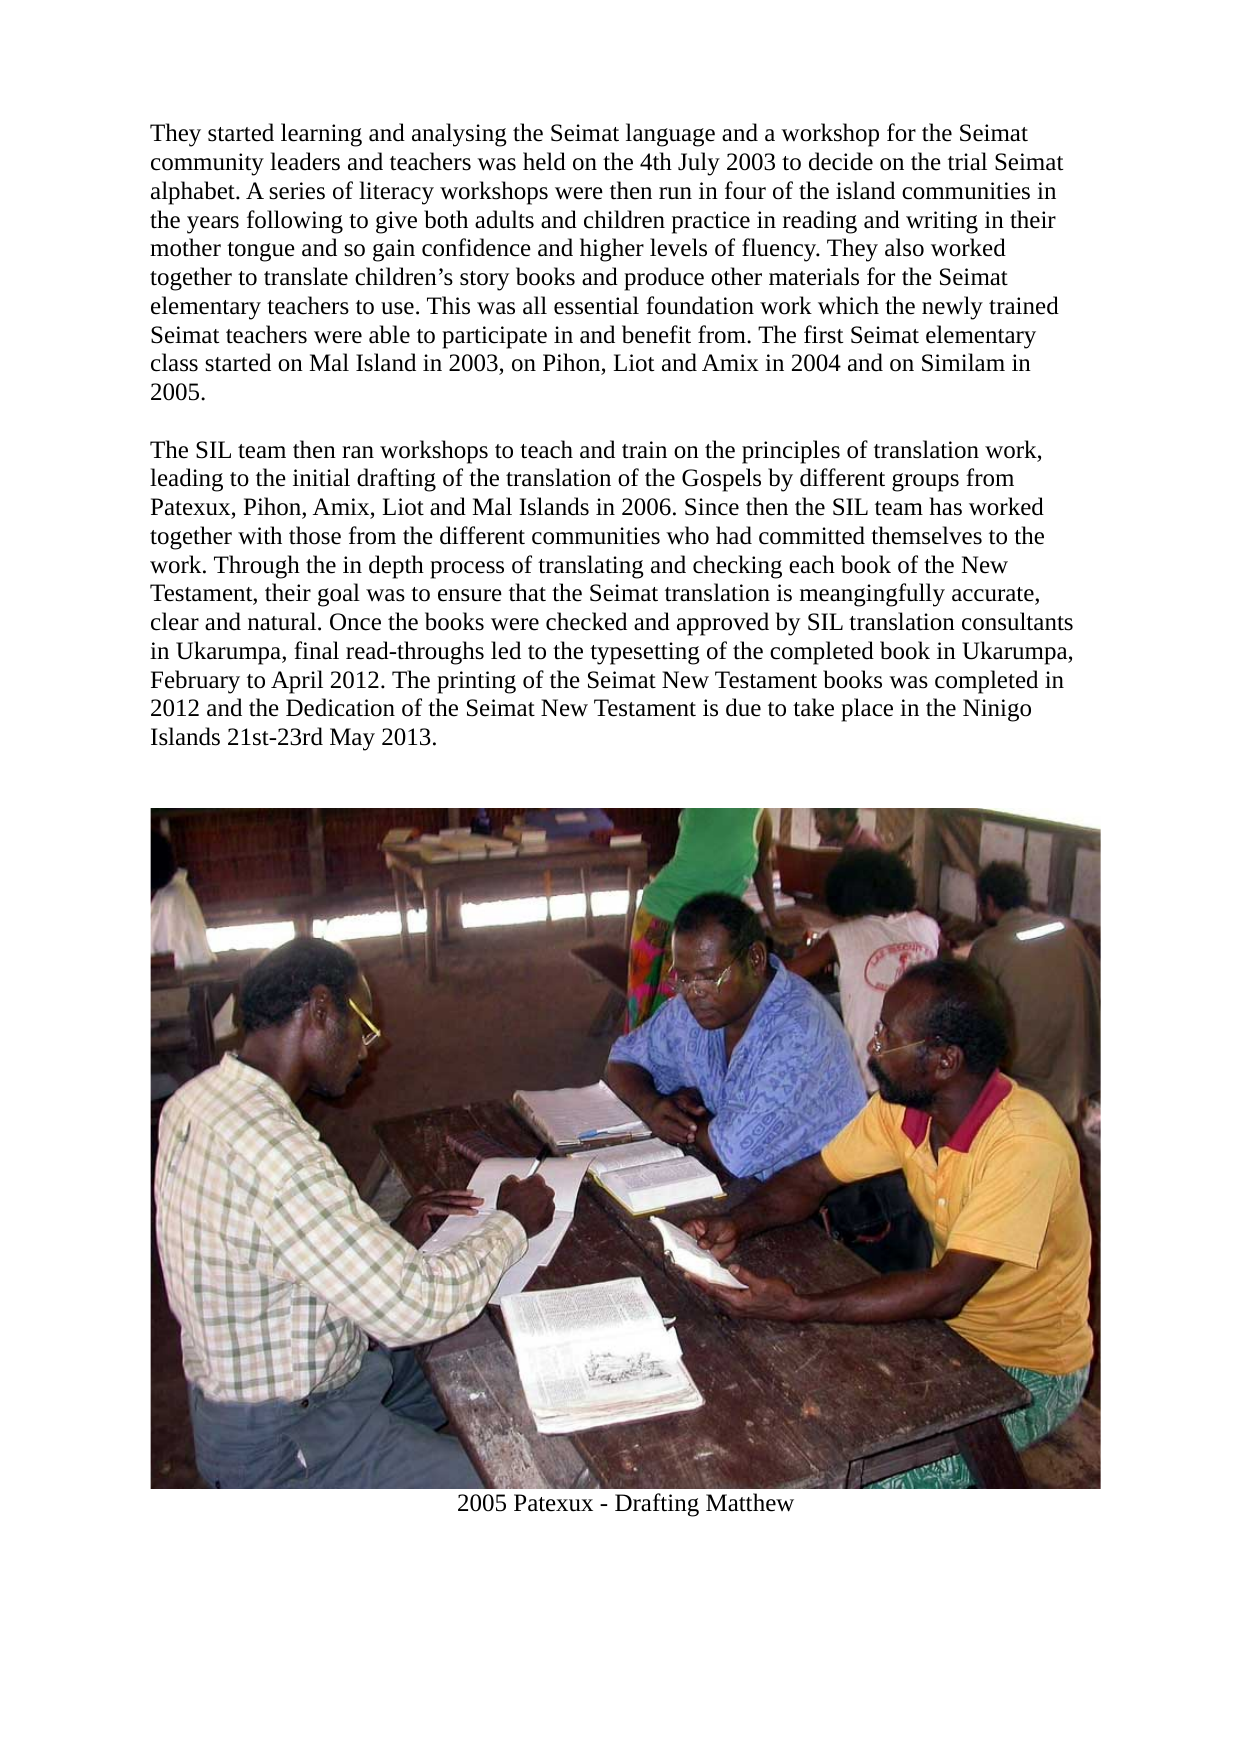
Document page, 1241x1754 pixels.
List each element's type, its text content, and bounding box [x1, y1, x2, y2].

table_cell [1113, 1488, 1199, 1517]
table_cell 2005 Patexux - Drafting Matthew [138, 1488, 1113, 1517]
text They started learning and analysing the Seimat language and a workshop for the Seimat community leaders and teachers was held on the 4th July 2003 to decide on the trial Seimat alphabet. A series of literacy workshops were then run in four of the island communities in the years following to give both adults and children practice in reading and writing in their mother tongue and so gain confidence and higher levels of fluency. They also worked together to translate children’s story books and produce other materials for the Seimat elementary teachers to use. This was all essential foundation work which the newly trained Seimat teachers were able to participate in and benefit from. The first Seimat elementary class started on Mal Island in 2003, on Pihon, Liot and Amix in 2004 and on Similam in 2005. [150, 118, 1090, 406]
picture [150, 808, 1101, 1489]
table_header [138, 809, 150, 1488]
text The SIL team then ran workshops to teach and train on the principles of translation work, leading to the initial drafting of the translation of the Gospels by different groups from Patexux, Pihon, Amix, Liot and Mal Islands in 2006. Since then the SIL team has worked together with those from the different communities who had committed themselves to the work. Through the in depth process of translating and checking each book of the New Testament, their goal was to ensure that the Seimat translation is meangingfully accurate, clear and natural. Once the books were checked and approved by SIL translation consultants in Ukarumpa, final read-throughs led to the typesetting of the completed book in Ukarumpa, February to April 2012. The printing of the Seimat New Testament books was completed in 2012 and the Dedication of the Seimat New Testament is due to take place in the Ninigo Islands 21st-23rd May 2013. [150, 435, 1090, 751]
table_header [1113, 809, 1199, 1488]
table_header [1101, 809, 1113, 1488]
